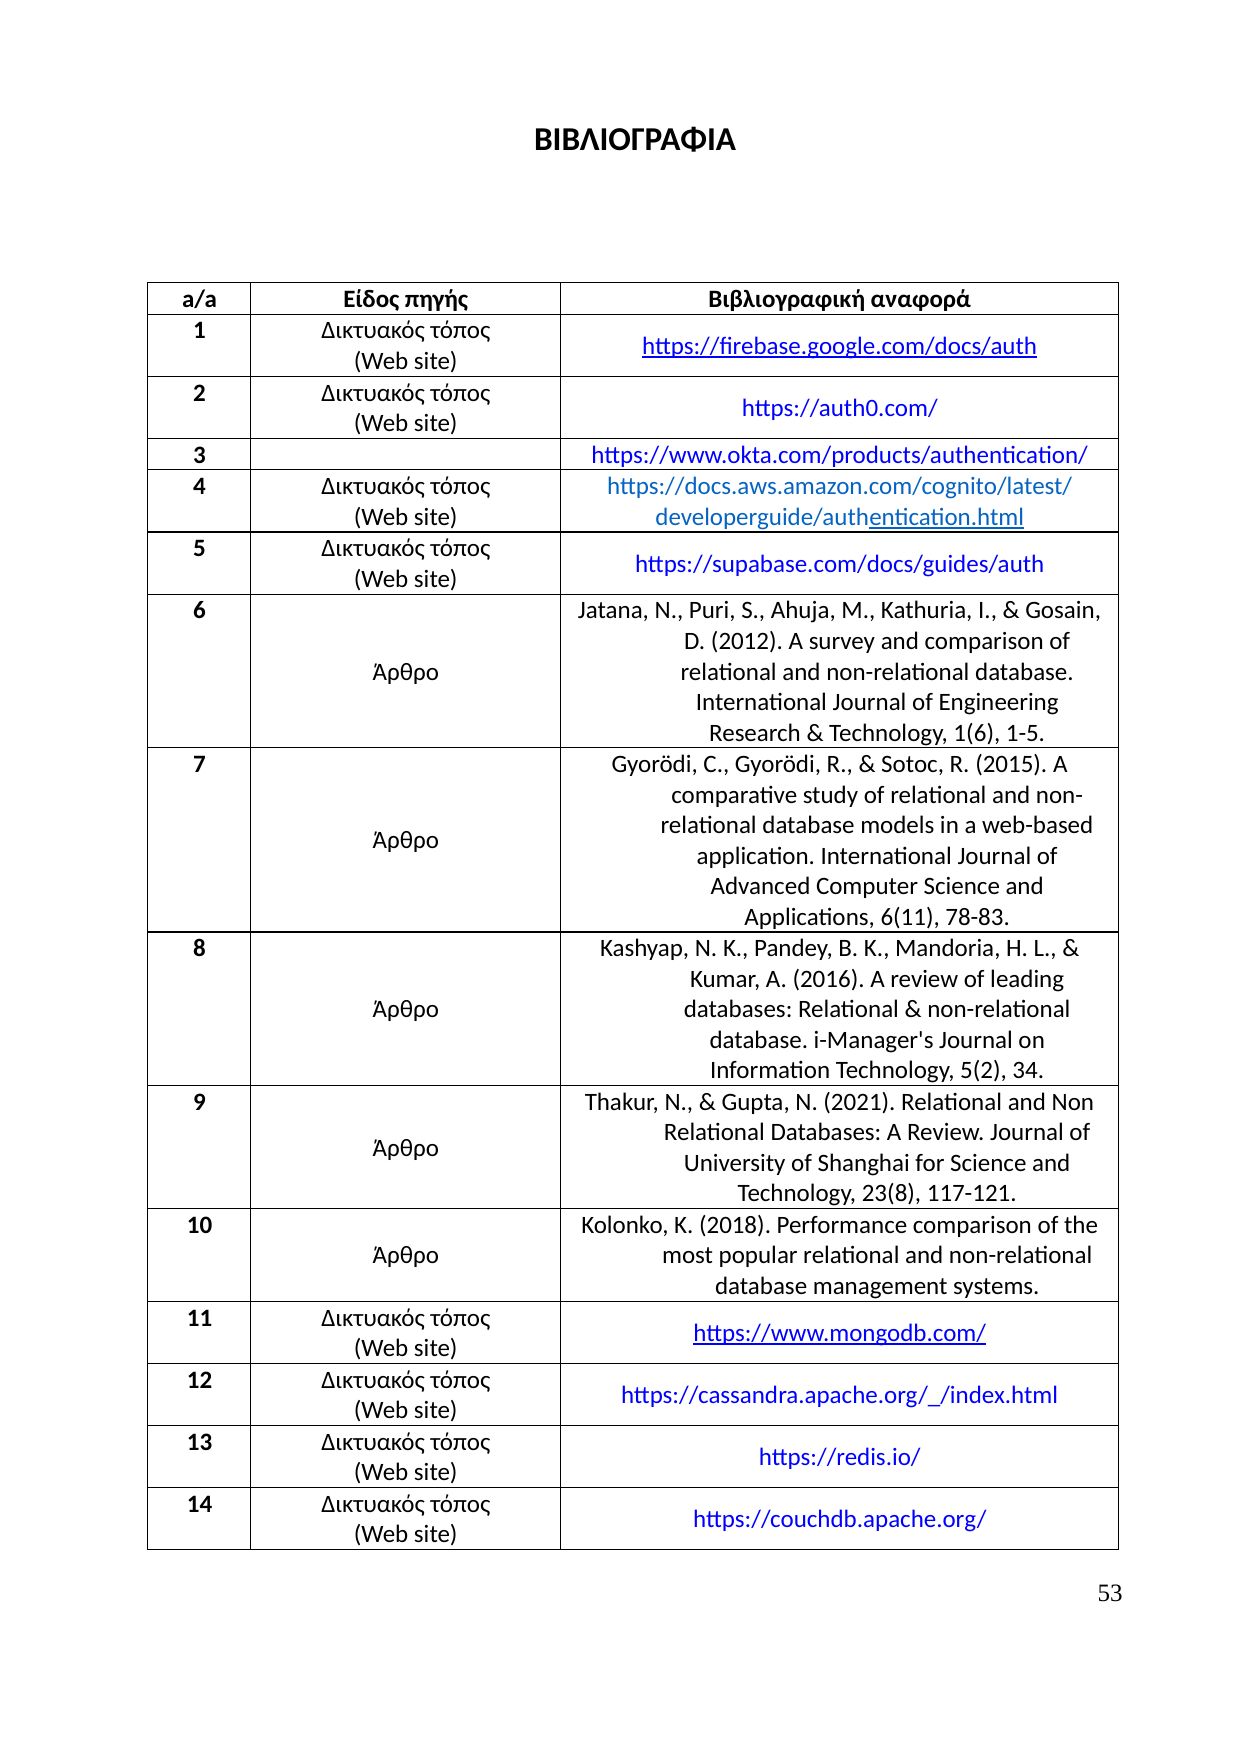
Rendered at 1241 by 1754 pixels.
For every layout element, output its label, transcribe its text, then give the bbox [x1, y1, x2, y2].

table_cell Άρθρο [251, 1086, 560, 1208]
table_cell 6 [148, 595, 250, 747]
table_cell 8 [148, 933, 250, 1085]
subtitle ΒΙΒΛΙΟΓΡΑΦΙΑ [148, 118, 1122, 159]
table_cell Άρθρο [251, 748, 560, 931]
table_cell Kolonko, K. (2018). Performance comparison of the most popular relational and non-relational database management systems. [561, 1209, 1118, 1301]
table_cell [1119, 469, 1123, 531]
table_cell [1119, 376, 1123, 438]
table_cell [1119, 1208, 1123, 1301]
table_cell [1119, 1363, 1123, 1425]
table_cell Thakur, N., & Gupta, N. (2021). Relational and Non Relational Databases: A Review. Journal of University of Shanghai for Science and Technology, 23(8), 117-121. [561, 1086, 1118, 1208]
table_cell Δικτυακός τόπος (Web site) [251, 315, 560, 376]
table_cell Άρθρο [251, 1209, 560, 1301]
table_cell https://couchdb.apache.org/ [561, 1488, 1118, 1549]
table_cell [1119, 531, 1123, 593]
table_cell https://docs.aws.amazon.com/cognito/latest/developerguide/authentication.html [561, 470, 1118, 531]
table_cell 12 [148, 1364, 250, 1425]
table_cell Δικτυακός τόπος (Web site) [251, 1302, 560, 1363]
table_cell https://firebase.google.com/docs/auth [561, 315, 1118, 376]
table_cell [1119, 438, 1123, 469]
table_header a/a [148, 283, 250, 314]
table_cell https://www.mongodb.com/ [561, 1302, 1118, 1363]
table_cell 4 [148, 470, 250, 531]
table_cell Δικτυακός τόπος (Web site) [251, 377, 560, 438]
table_cell 14 [148, 1488, 250, 1549]
table_cell [1119, 314, 1123, 376]
table_cell 1 [148, 315, 250, 376]
table_cell Δικτυακός τόπος (Web site) [251, 1488, 560, 1549]
table_cell https://cassandra.apache.org/_/index.html [561, 1364, 1118, 1425]
table_cell 5 [148, 533, 250, 593]
table_cell 10 [148, 1209, 250, 1301]
table_cell Άρθρο [251, 595, 560, 747]
table_cell https://supabase.com/docs/guides/auth [561, 533, 1118, 593]
table_cell https://auth0.com/ [561, 377, 1118, 438]
table_cell [1119, 594, 1123, 747]
table_header Βιβλιογραφική αναφορά [561, 283, 1118, 314]
table_cell 13 [148, 1426, 250, 1487]
table_cell 7 [148, 748, 250, 931]
table_cell 3 [148, 439, 250, 469]
table_header [1119, 282, 1123, 314]
table_cell 2 [148, 377, 250, 438]
table_cell [1119, 1487, 1123, 1549]
table_cell https://www.okta.com/products/authentication/ [561, 439, 1118, 469]
table_cell [1119, 931, 1123, 1085]
table_cell Δικτυακός τόπος (Web site) [251, 533, 560, 593]
table_cell [1119, 1301, 1123, 1363]
table_cell Kashyap, N. K., Pandey, B. K., Mandoria, H. L., & Kumar, A. (2016). A review of leading databases: Relational & non-relational database. i-Manager's Journal on Information Technology, 5(2), 34. [561, 933, 1118, 1085]
table_cell Gyorödi, C., Gyorödi, R., & Sotoc, R. (2015). A comparative study of relational and non-relational database models in a web-based application. International Journal of Advanced Computer Science and Applications, 6(11), 78-83. [561, 748, 1118, 931]
table_cell Δικτυακός τόπος (Web site) [251, 470, 560, 531]
table_cell Δικτυακός τόπος (Web site) [251, 1364, 560, 1425]
table_cell Jatana, N., Puri, S., Ahuja, M., Kathuria, I., & Gosain, D. (2012). A survey and comparison of relational and non-relational database. International Journal of Engineering Research & Technology, 1(6), 1-5. [561, 595, 1118, 747]
table_cell Άρθρο [251, 933, 560, 1085]
table_cell [251, 439, 560, 469]
table_cell [1119, 747, 1123, 931]
table_cell 9 [148, 1086, 250, 1208]
table_header Είδος πηγής [251, 283, 560, 314]
table_cell 11 [148, 1302, 250, 1363]
table_cell Δικτυακός τόπος (Web site) [251, 1426, 560, 1487]
table_cell [1119, 1085, 1123, 1208]
table_cell [1119, 1425, 1123, 1487]
table_cell https://redis.io/ [561, 1426, 1118, 1487]
